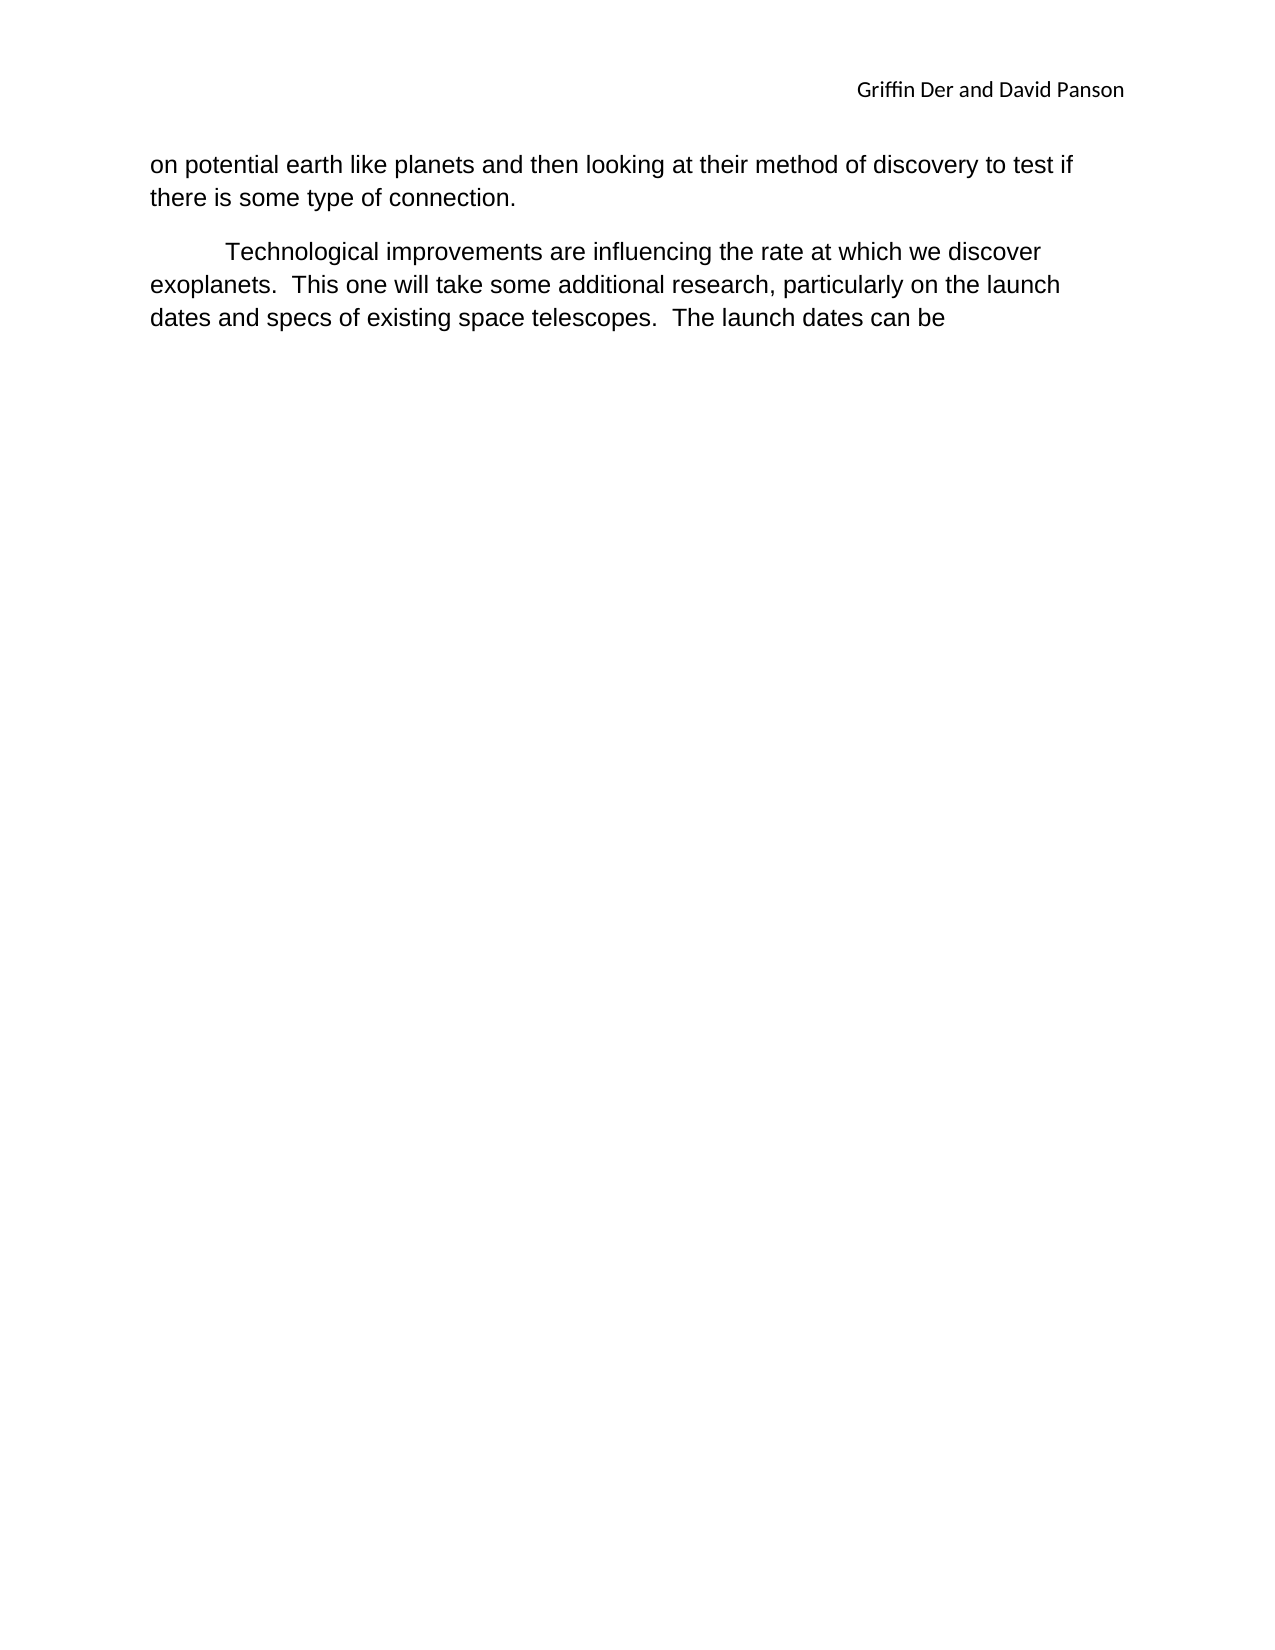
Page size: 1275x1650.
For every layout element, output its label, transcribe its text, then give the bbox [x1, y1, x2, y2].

text Technological improvements are influencing the rate at which we discover exoplanets. This one will take some additional research, particularly on the launch dates and specs of existing space telescopes. The launch dates can be [150, 237, 1125, 332]
text on potential earth like planets and then looking at their method of discovery to test if there is some type of connection. [150, 150, 1125, 212]
